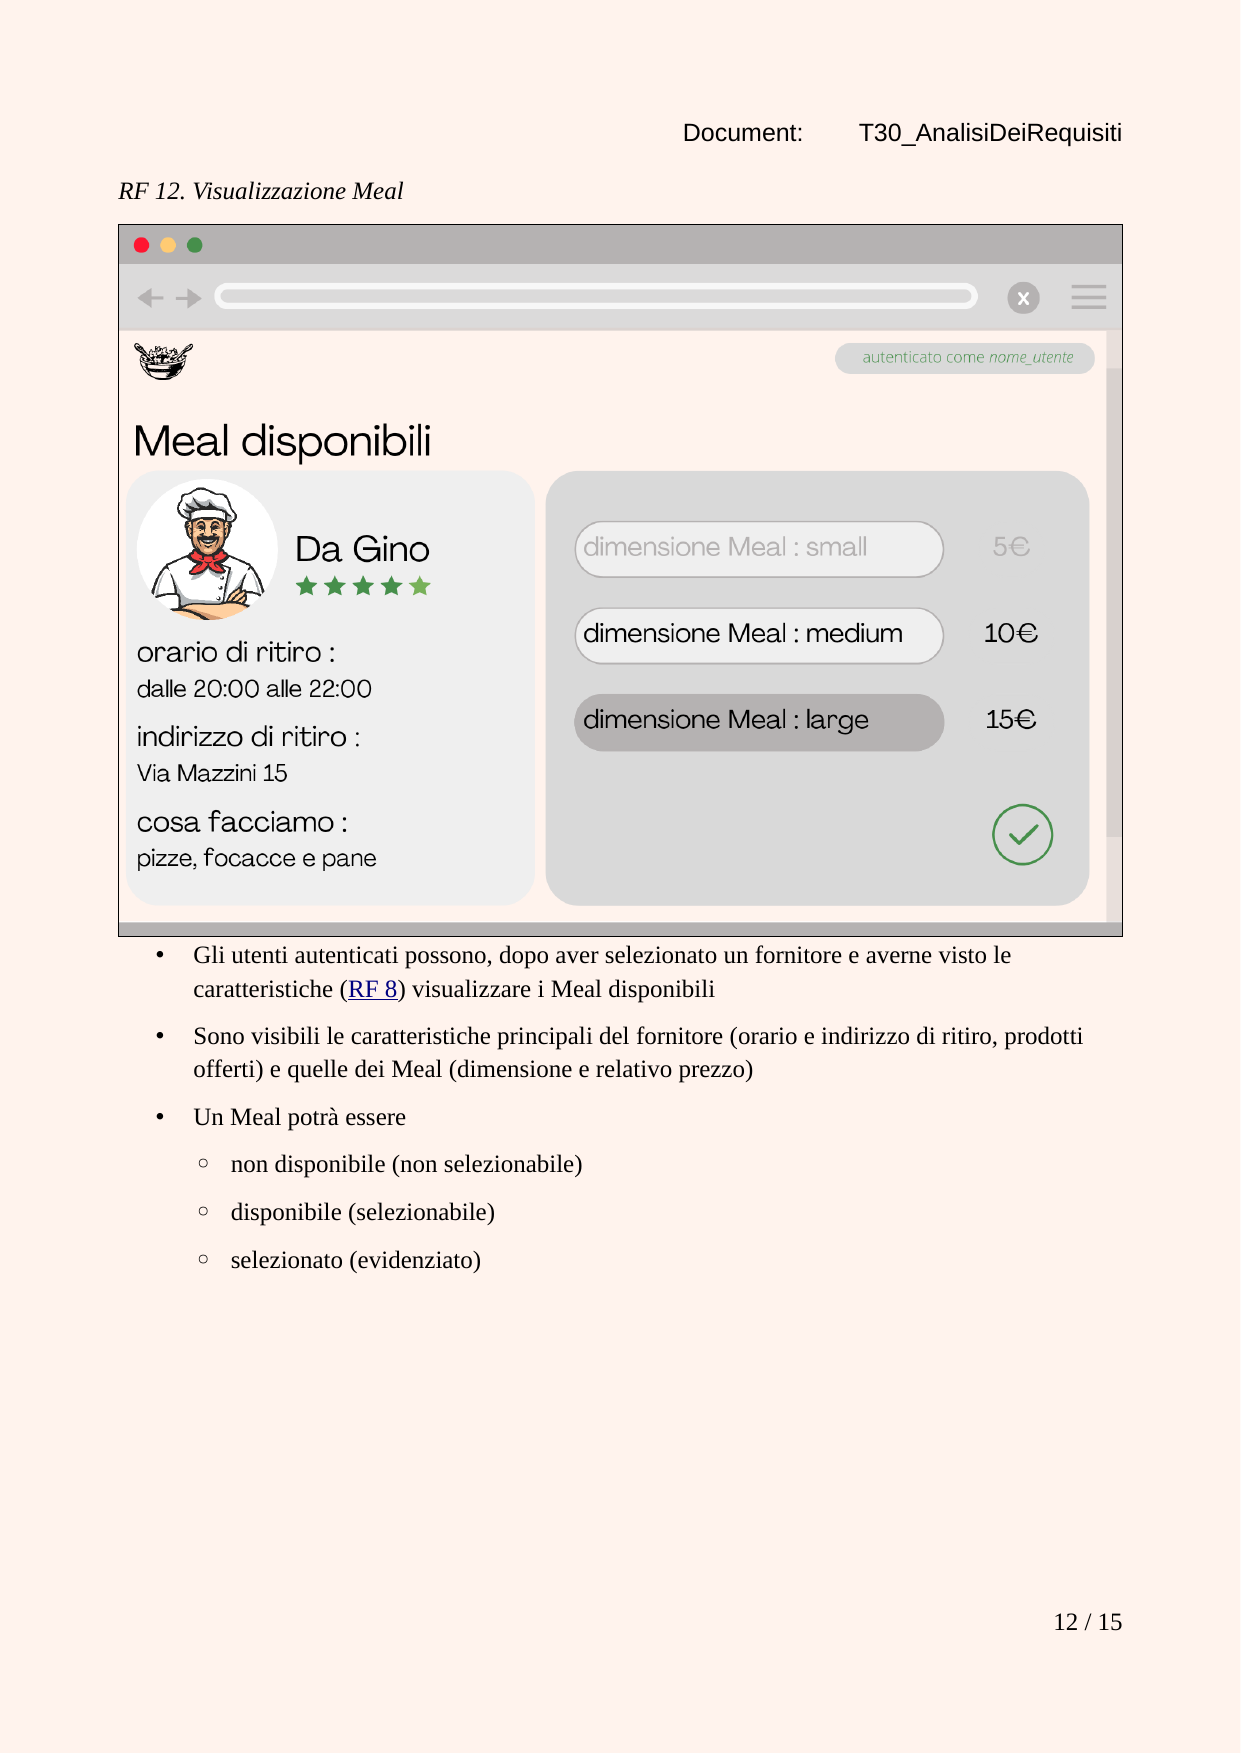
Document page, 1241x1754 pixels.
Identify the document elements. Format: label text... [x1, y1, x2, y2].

list disponibile (selezionabile) [193, 1197, 1122, 1226]
picture [119, 225, 1122, 936]
text RF 12. Visualizzazione Meal [118, 176, 1122, 205]
list selezionato (evidenziato) [193, 1245, 1122, 1273]
list non disponibile (non selezionabile) [193, 1149, 1122, 1178]
list Gli utenti autenticati possono, dopo aver selezionato un fornitore e averne visto le caratteristiche (RF 8) visualizzare i Meal disponibili [156, 937, 1122, 1002]
list Sono visibili le caratteristiche principali del fornitore (orario e indirizzo di ritiro, prodotti offerti) e quelle dei Meal (dimensione e relativo prezzo) [156, 1021, 1122, 1083]
list Un Meal potrà essere [156, 1102, 1122, 1131]
